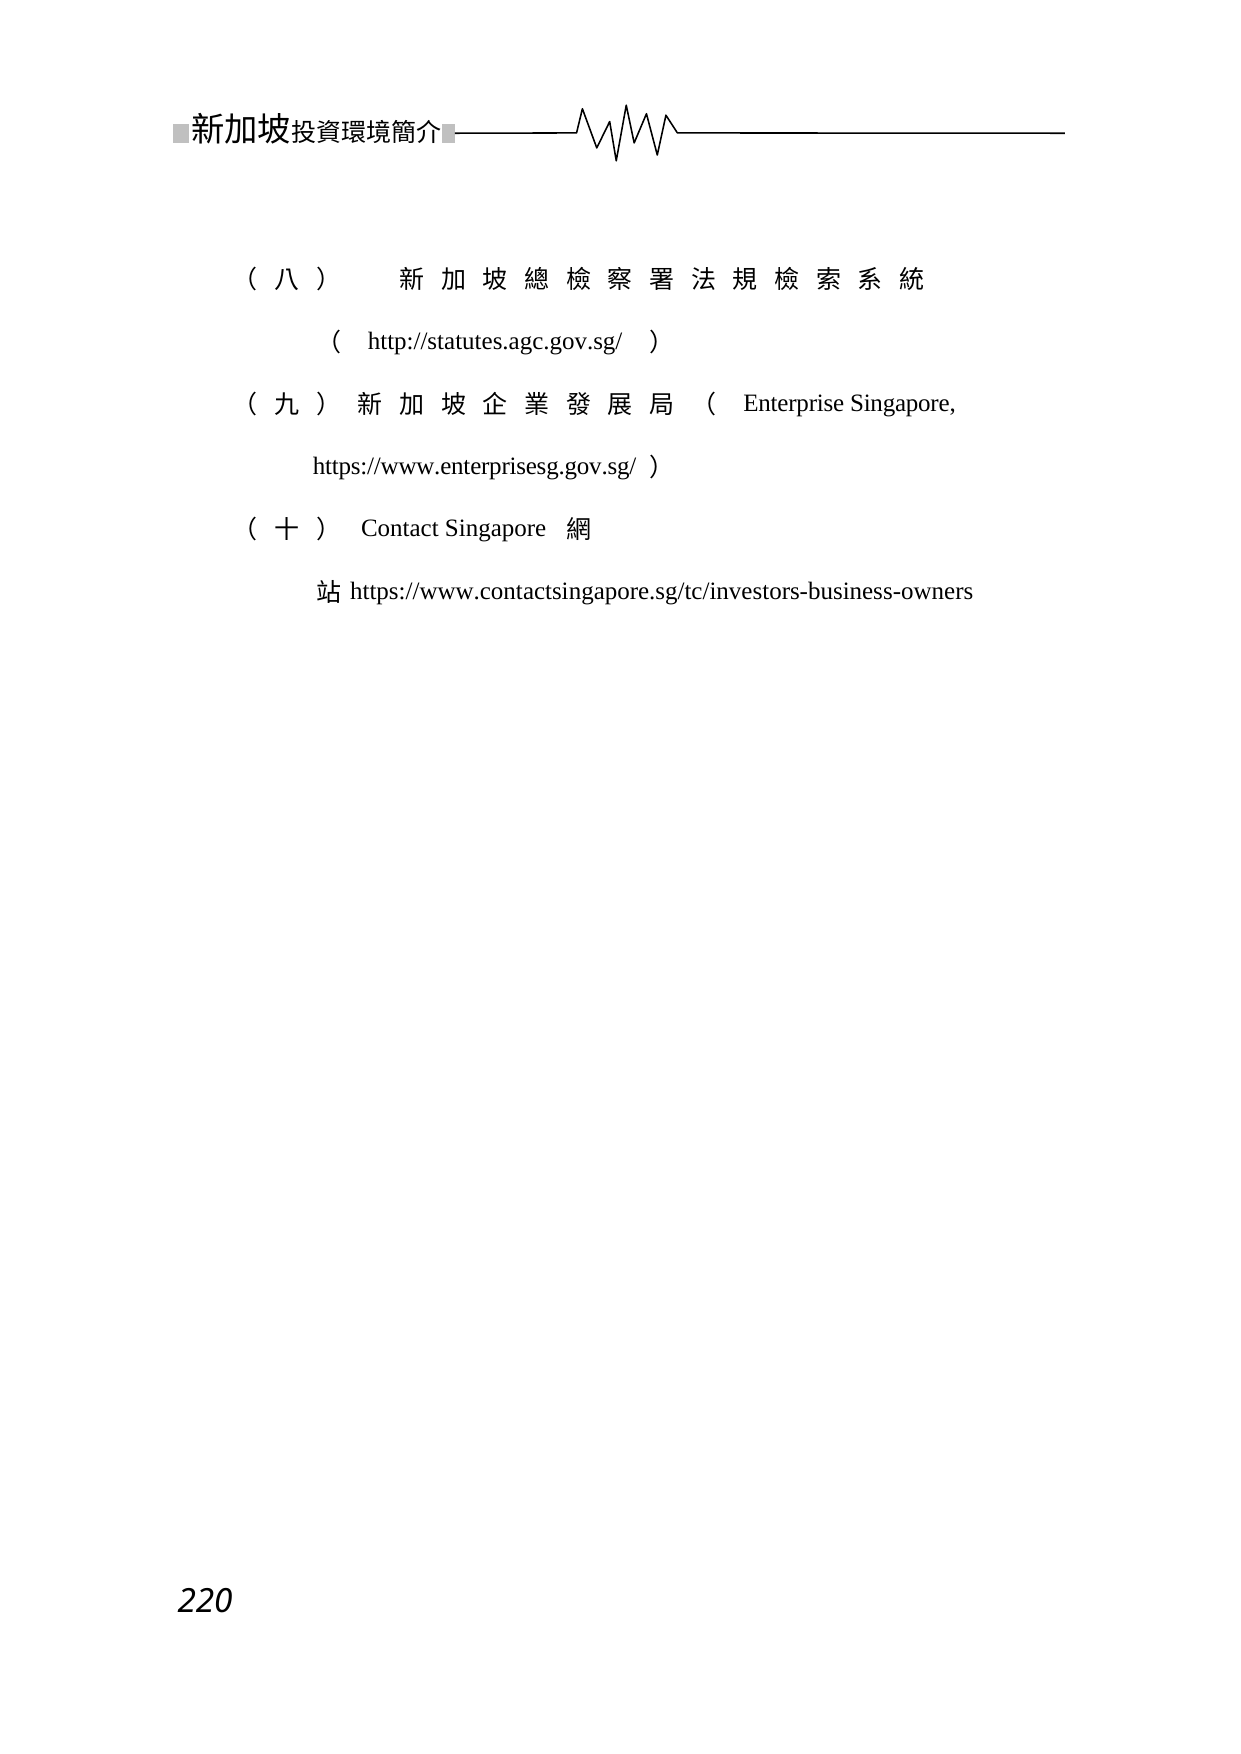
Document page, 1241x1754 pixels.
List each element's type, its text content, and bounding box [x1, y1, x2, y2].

text （八） 新加坡總檢察署法規檢索系統（http://statutes.agc.gov.sg/） [207, 236, 1058, 361]
text （十）Contact Singapore網站https://www.contactsingapore.sg/tc/investors-business-owners [207, 486, 1058, 611]
text （九）新加坡企業發展局（Enterprise Singapore, https://www.enterprisesg.gov.sg/） [207, 361, 1058, 486]
